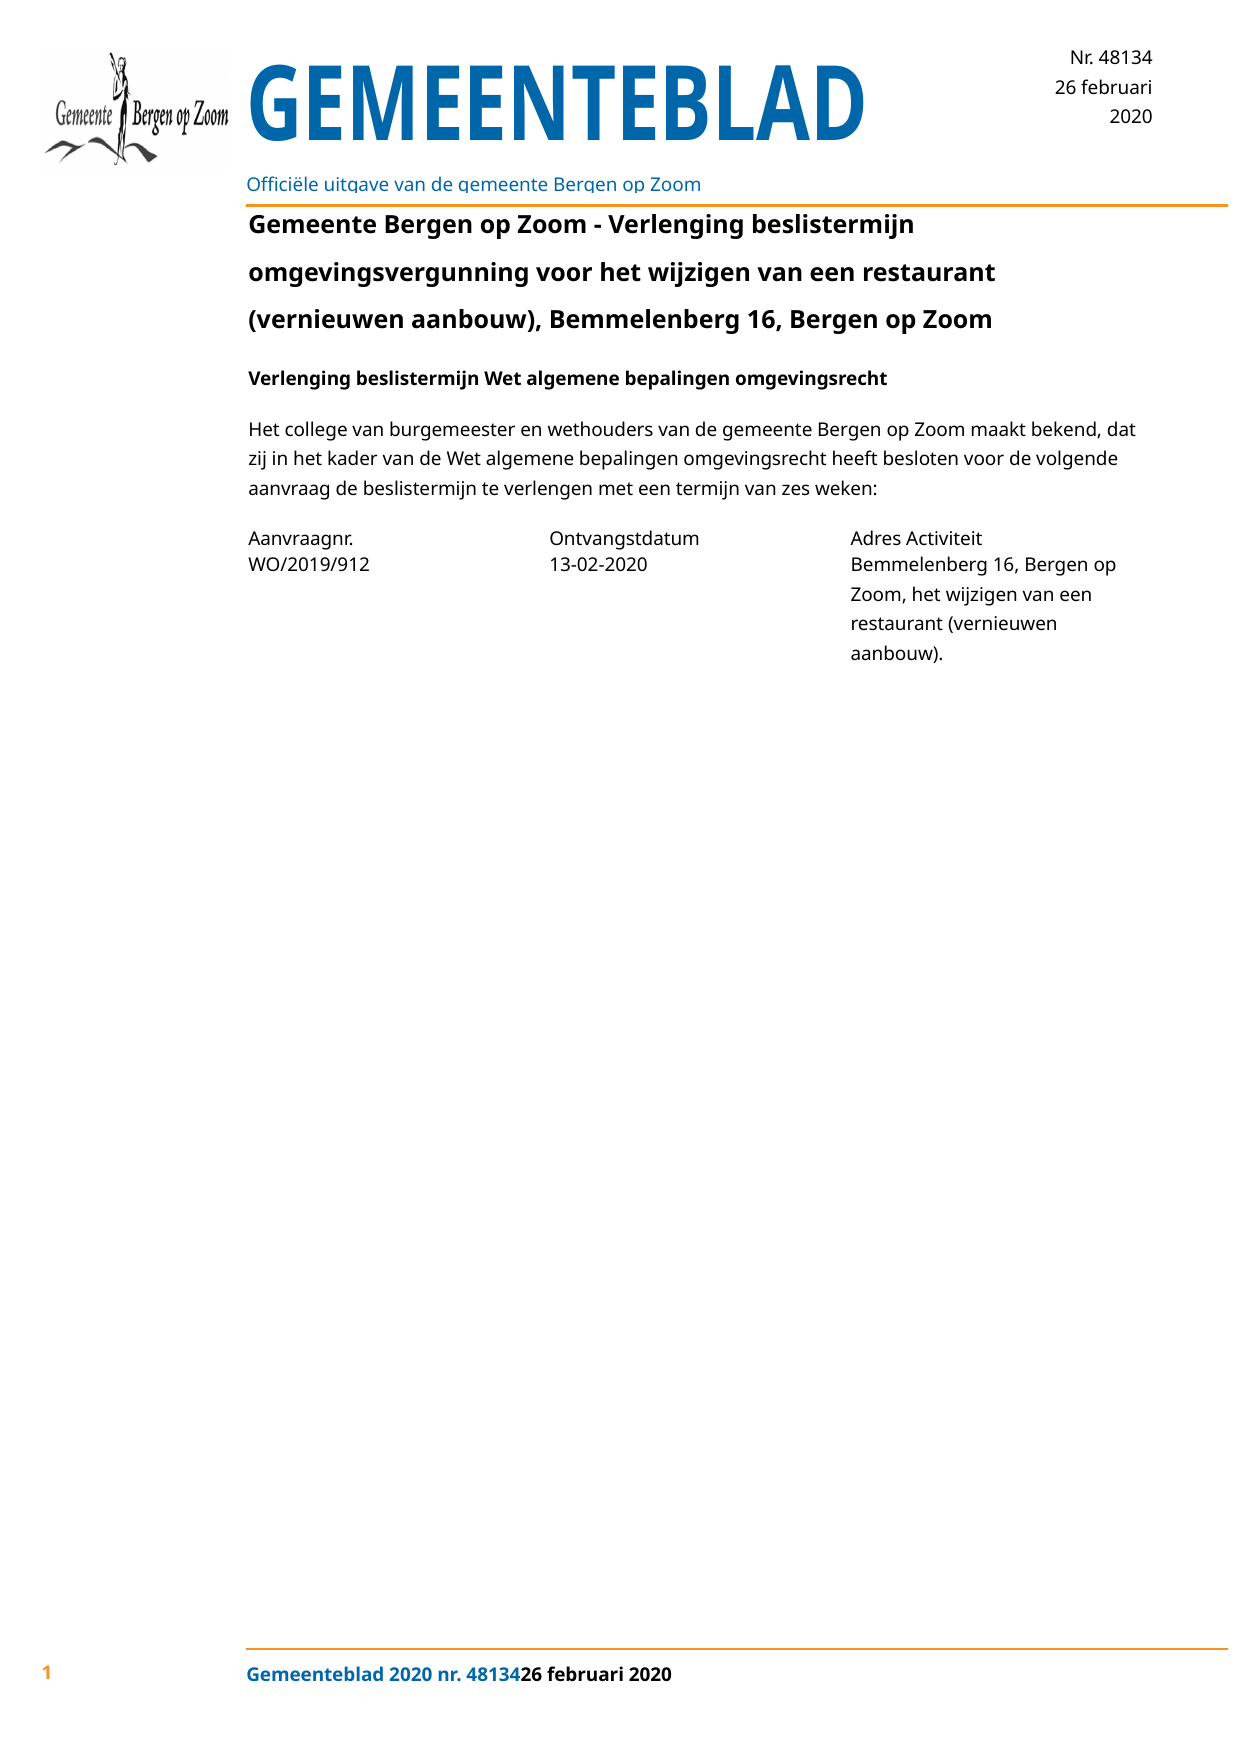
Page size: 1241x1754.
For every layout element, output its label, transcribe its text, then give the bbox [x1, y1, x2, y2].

table_header Ontvangstdatum [549, 526, 850, 551]
picture [41, 47, 231, 172]
text Verlenging beslistermijn Wet algemene bepalingen omgevingsrecht [248, 366, 1152, 391]
table_cell 13-02-2020 [549, 551, 850, 666]
text Het college van burgemeester en wethouders van de gemeente Bergen op Zoom maakt bekend, dat zij in het kader van de Wet algemene bepalingen omgevingsrecht heeft besloten voor de volgende aanvraag de beslistermijn te verlengen met een termijn van zes weken: [248, 416, 1152, 501]
text Gemeente Bergen op Zoom - Verlenging beslistermijn omgevingsvergunning voor het wijzigen van een restaurant (vernieuwen aanbouw), Bemmelenberg 16, Bergen op Zoom [248, 207, 1152, 336]
table_cell Bemmelenberg 16, Bergen op Zoom, het wijzigen van een restaurant (vernieuwen aanbouw). [850, 551, 1152, 666]
table_header Aanvraagnr. [248, 526, 549, 551]
table_cell WO/2019/912 [248, 551, 549, 666]
table_header Adres Activiteit [850, 526, 1152, 551]
